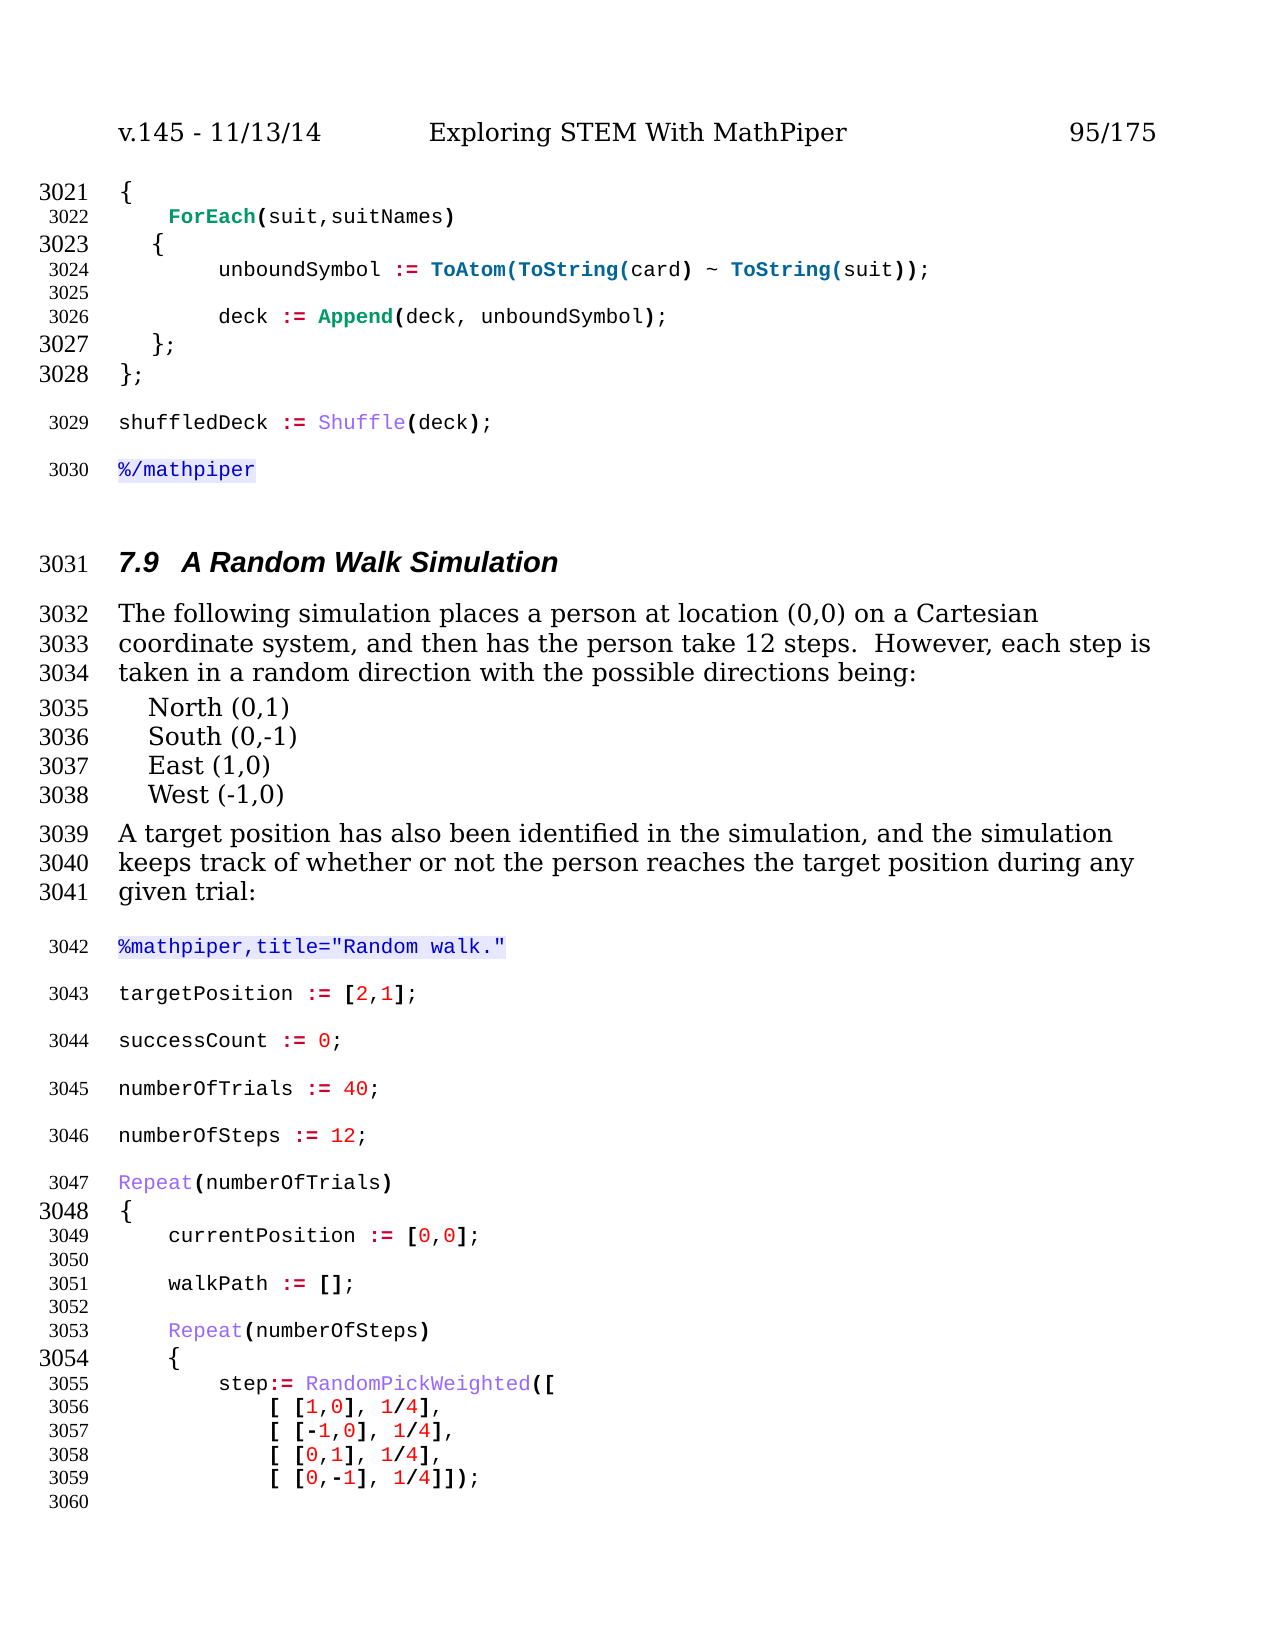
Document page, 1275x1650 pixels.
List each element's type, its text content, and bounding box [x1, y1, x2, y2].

text deck := Append(deck, unboundSymbol); [118, 306, 1157, 330]
text }; [118, 359, 1157, 388]
text [ [0,-1], 1/4]]); [118, 1467, 1157, 1491]
text step:= RandomPickWeighted([ [118, 1373, 1157, 1396]
text East (1,0) [148, 751, 1157, 781]
text [ [1,0], 1/4], [118, 1396, 1157, 1420]
text %mathpiper,title="Random walk." [118, 936, 1157, 959]
subtitle A Random Walk Simulation [118, 545, 1157, 579]
text { [118, 177, 1157, 206]
text South (0,-1) [148, 722, 1157, 751]
text Repeat(numberOfTrials) [118, 1172, 1157, 1196]
text %/mathpiper [118, 459, 1157, 483]
text West (-1,0) [148, 781, 1157, 810]
text targetPosition := [2,1]; [118, 983, 1157, 1007]
text { [118, 229, 1157, 259]
text North (0,1) [148, 693, 1157, 722]
text shuffledDeck := Shuffle(deck); [118, 412, 1157, 435]
text currentPosition := [0,0]; [118, 1225, 1157, 1249]
text { [118, 1196, 1157, 1225]
text { [118, 1343, 1157, 1373]
text numberOfSteps := 12; [118, 1125, 1157, 1149]
text ForEach(suit,suitNames) [118, 206, 1157, 229]
text successCount := 0; [118, 1031, 1157, 1054]
text numberOfTrials := 40; [118, 1078, 1157, 1101]
text unboundSymbol := ToAtom(ToString(card) ~ ToString(suit)); [118, 259, 1157, 282]
text walkPath := []; [118, 1272, 1157, 1296]
text The following simulation places a person at location (0,0) on a Cartesian coordinate system, and then has the person take 12 steps. However, each step is taken in a random direction with the possible directions being: [118, 599, 1157, 687]
text [ [0,1], 1/4], [118, 1443, 1157, 1467]
text }; [118, 330, 1157, 359]
text Repeat(numberOfSteps) [118, 1320, 1157, 1343]
text [ [-1,0], 1/4], [118, 1420, 1157, 1443]
text A target position has also been identified in the simulation, and the simulation keeps track of whether or not the person reaches the target position during any given trial: [118, 819, 1157, 906]
